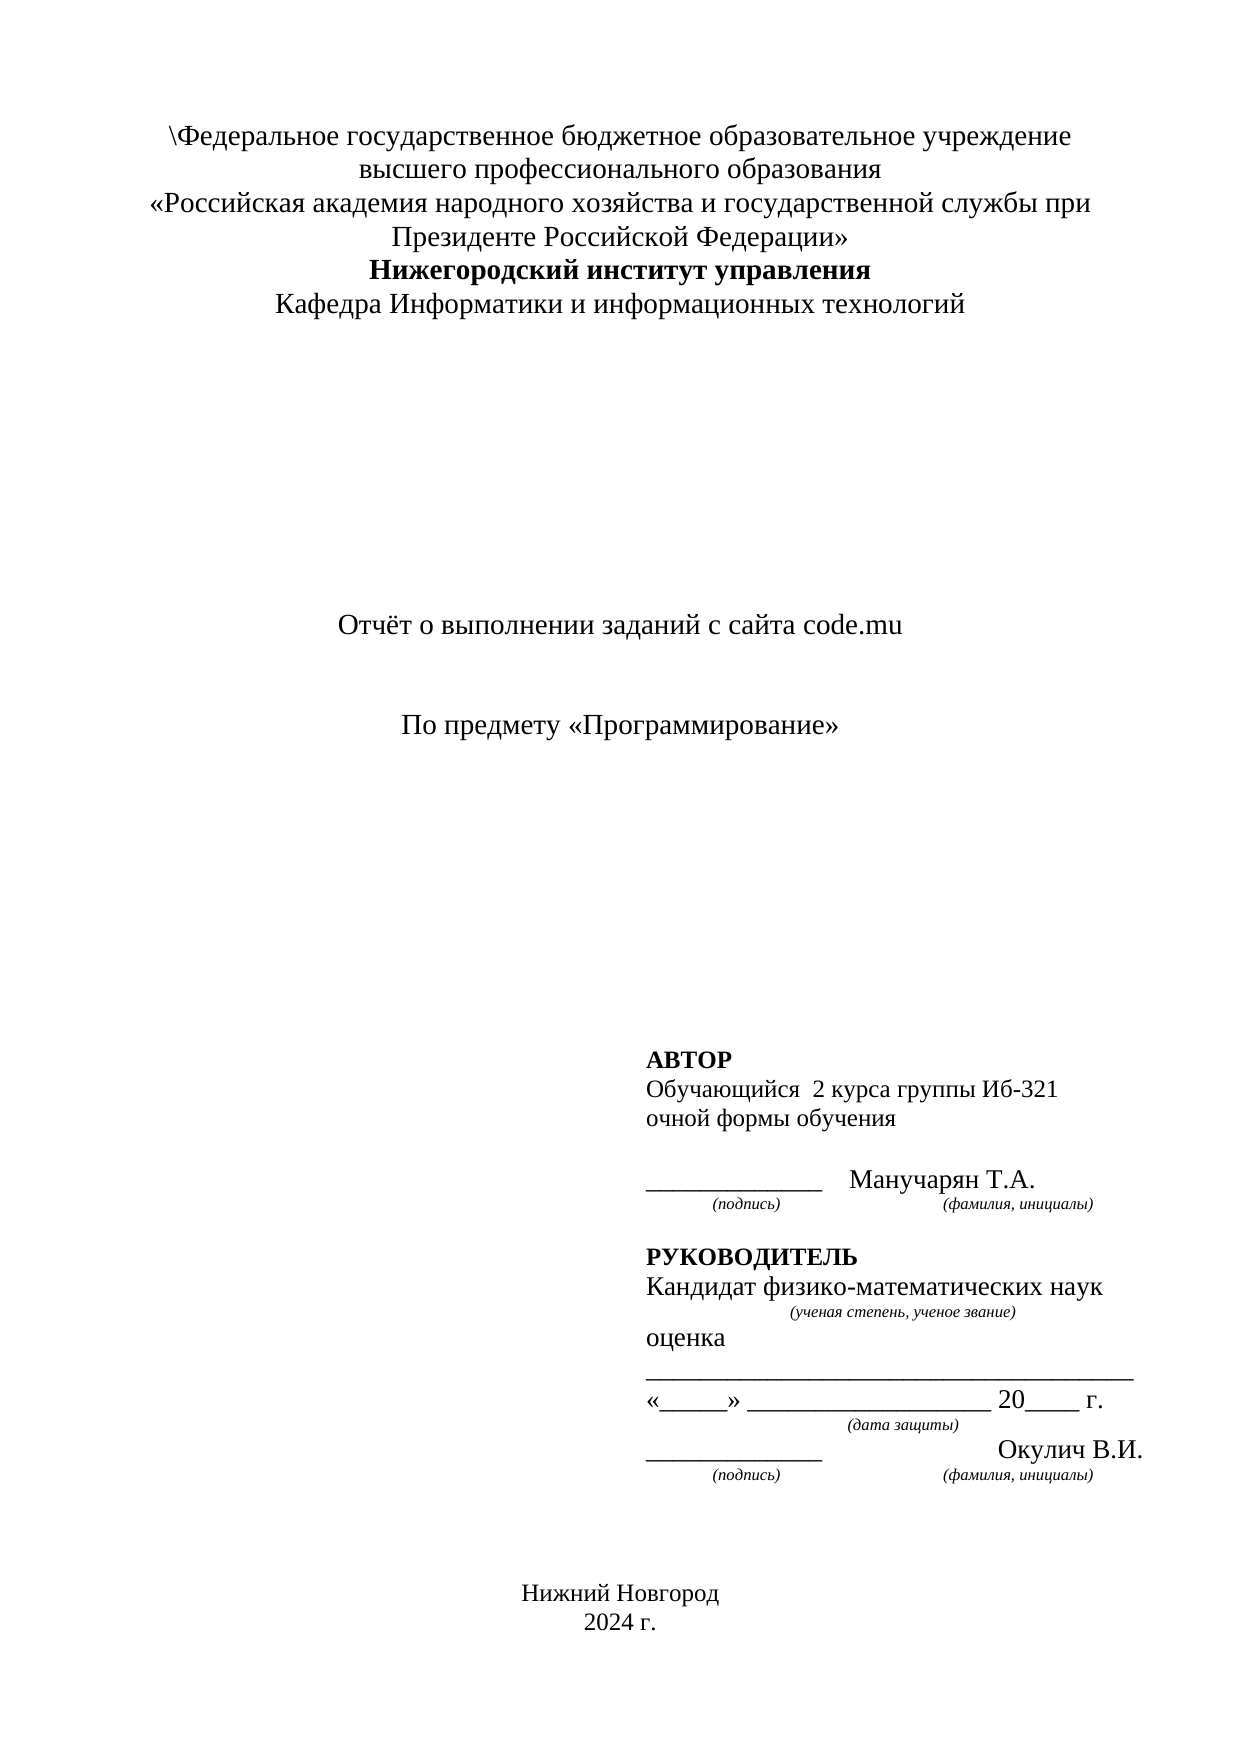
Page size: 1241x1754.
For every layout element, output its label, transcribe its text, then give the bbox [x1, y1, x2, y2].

text \Федеральное государственное бюджетное образовательное учреждение высшего профессионального образования [118, 118, 1122, 185]
table_cell очной формы обучения [635, 1103, 1171, 1132]
table_header АВТОР [635, 1045, 1171, 1074]
table_cell Обучающийся 2 курса группы Иб-321 [635, 1074, 1171, 1103]
table_cell оценка ____________________________________ [635, 1321, 1171, 1383]
text По предмету «Программирование» [118, 707, 1122, 741]
text «Российская академия народного хозяйства и государственной службы при Президенте Российской Федерации» [118, 185, 1122, 252]
table_cell [635, 1213, 1171, 1242]
table_cell (подпись) (фамилия, инициалы) [635, 1194, 1171, 1213]
table_cell _____________ Манучарян Т.А. [635, 1163, 1171, 1194]
table_cell [635, 1132, 1171, 1163]
table_cell «_____» __________________ 20____ г. [635, 1383, 1171, 1414]
table_cell РУКОВОДИТЕЛЬ [635, 1242, 1171, 1271]
text Нижегородский институт управления [118, 252, 1122, 286]
text Отчёт о выполнении заданий с сайта code.mu [118, 607, 1122, 640]
table_cell (ученая степень, ученое звание) [635, 1302, 1171, 1321]
text Кафедра Информатики и информационных технологий [118, 286, 1122, 319]
table_cell (дата защиты) [635, 1414, 1171, 1433]
table_cell (подпись) (фамилия, инициалы) [635, 1465, 1171, 1484]
table_cell Кандидат физико-математических наук [635, 1271, 1171, 1302]
table_cell _____________ Окулич В.И. [635, 1434, 1171, 1464]
